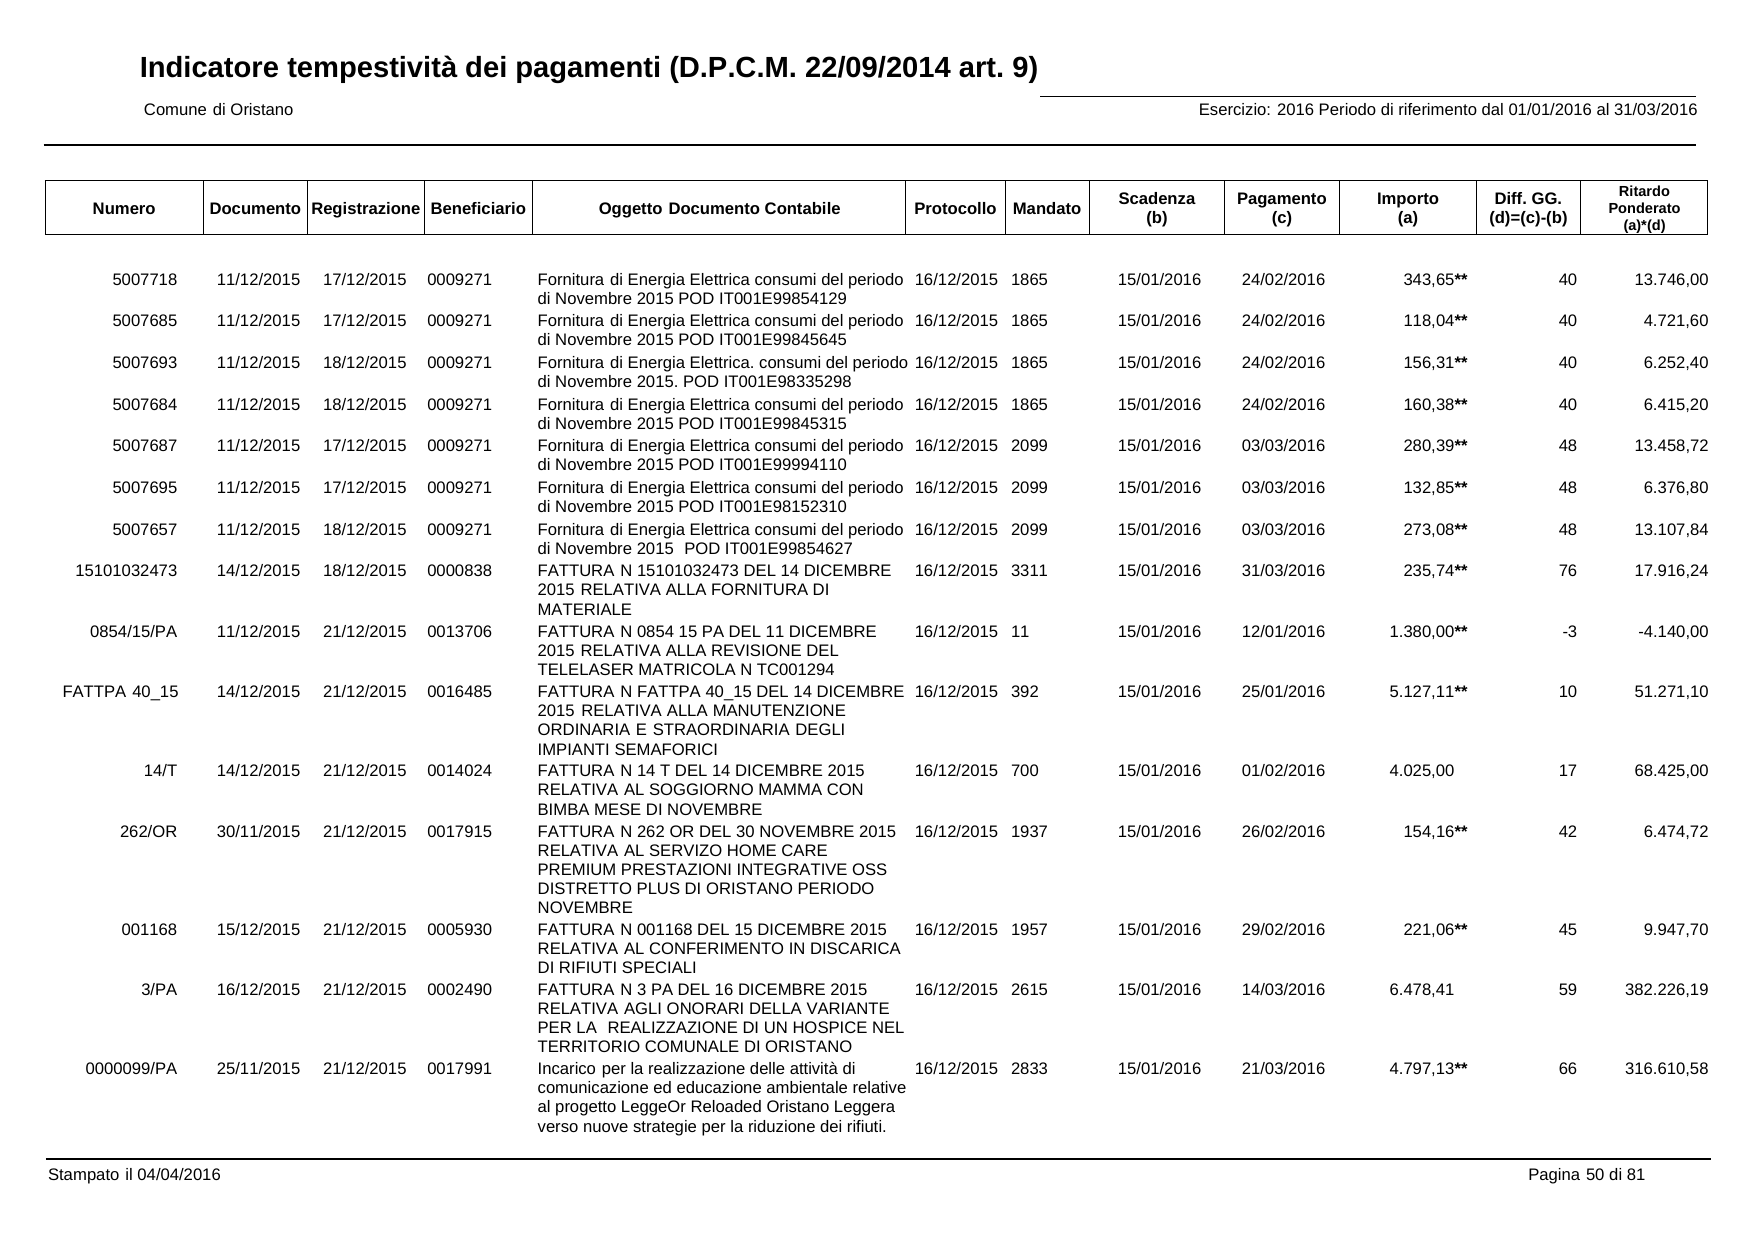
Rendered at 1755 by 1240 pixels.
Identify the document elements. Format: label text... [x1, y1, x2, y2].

table_cell 0017991 [417, 1059, 515, 1138]
table_cell 0009271 [417, 352, 515, 393]
table_header Importo (a) [1340, 181, 1476, 234]
table_header 343,65** [1357, 261, 1513, 310]
table_cell 48 [1513, 477, 1601, 518]
table_cell 118,04** [1357, 310, 1513, 352]
table_cell 16/12/2015 1957 [911, 919, 1082, 979]
table_header Beneficiario [425, 181, 532, 234]
table_cell 59 [1513, 979, 1601, 1058]
table_cell 14/12/2015 [197, 761, 311, 821]
table_cell Fornitura di Energia Elettrica consumi del periodo di Novembre 2015 POD IT001E99994110 [515, 435, 911, 477]
table_cell 5007685 [46, 310, 197, 352]
table_cell 001168 [46, 919, 197, 979]
table_cell 273,08** [1357, 519, 1513, 560]
table_cell 11/12/2015 [197, 621, 311, 681]
table_header Ritardo Ponderato (a)*(d) [1581, 181, 1707, 234]
table_cell 16/12/2015 1865 [911, 394, 1082, 435]
table_cell 14/12/2015 [197, 681, 311, 761]
table_cell Fornitura di Energia Elettrica consumi del periodo di Novembre 2015 POD IT001E98152310 [515, 477, 911, 518]
table_cell 14/12/2015 [197, 560, 311, 621]
table_cell 5.127,11** [1357, 681, 1513, 761]
table_header 11/12/2015 [197, 261, 311, 310]
table_cell 0005930 [417, 919, 515, 979]
table_cell 25/11/2015 [197, 1059, 311, 1138]
table_cell 15/01/2016 [1082, 519, 1221, 560]
table_cell 0002490 [417, 979, 515, 1058]
table_cell Incarico per la realizzazione delle attività di comunicazione ed educazione ambientale relative al progetto LeggeOr Reloaded Oristano Leggera verso nuove strategie per la riduzione dei rifiuti. [515, 1059, 911, 1138]
table_cell 16/12/2015 11 [911, 621, 1082, 681]
table_cell 11/12/2015 [197, 519, 311, 560]
table_cell 0854/15/PA [46, 621, 197, 681]
table_cell 6.474,72 [1601, 821, 1712, 919]
table_cell 15/01/2016 [1082, 919, 1221, 979]
table_header Numero [46, 181, 203, 234]
table_cell 11/12/2015 [197, 435, 311, 477]
table_cell 235,74** [1357, 560, 1513, 621]
table_cell 16/12/2015 2615 [911, 979, 1082, 1058]
table_header 5007718 [46, 261, 197, 310]
table_header Documento [204, 181, 307, 234]
table_cell 14/03/2016 [1221, 979, 1357, 1058]
table_cell 40 [1513, 310, 1601, 352]
table_cell 18/12/2015 [311, 519, 417, 560]
table_cell 17/12/2015 [311, 435, 417, 477]
table_cell 15/01/2016 [1082, 761, 1221, 821]
table_cell 16/12/2015 2833 [911, 1059, 1082, 1138]
table_cell 11/12/2015 [197, 477, 311, 518]
table_cell 15/01/2016 [1082, 681, 1221, 761]
table_cell 6.478,41 [1357, 979, 1513, 1058]
table_header Diff. GG. (d)=(c)-(b) [1477, 181, 1580, 234]
table_cell 0017915 [417, 821, 515, 919]
table_cell 4.025,00 [1357, 761, 1513, 821]
table_cell 16/12/2015 2099 [911, 477, 1082, 518]
table_cell 6.252,40 [1601, 352, 1712, 393]
table_cell 24/02/2016 [1221, 352, 1357, 393]
table_header 16/12/2015 1865 [911, 261, 1082, 310]
table_cell 1.380,00** [1357, 621, 1513, 681]
table_cell 0009271 [417, 435, 515, 477]
table_cell 15/01/2016 [1082, 435, 1221, 477]
table_cell 3/PA [46, 979, 197, 1058]
table_cell 160,38** [1357, 394, 1513, 435]
table_cell 16/12/2015 1865 [911, 352, 1082, 393]
table_cell Fornitura di Energia Elettrica consumi del periodo di Novembre 2015 POD IT001E99854627 [515, 519, 911, 560]
table_cell FATTPA 40_15 [46, 681, 197, 761]
table_cell 24/02/2016 [1221, 394, 1357, 435]
table_cell 5007695 [46, 477, 197, 518]
table_cell -4.140,00 [1601, 621, 1712, 681]
table_header Protocollo [906, 181, 1005, 234]
table_cell FATTURA N 262 OR DEL 30 NOVEMBRE 2015 RELATIVA AL SERVIZO HOME CARE PREMIUM PRESTAZIONI INTEGRATIVE OSS DISTRETTO PLUS DI ORISTANO PERIODO NOVEMBRE [515, 821, 911, 919]
table_cell 0009271 [417, 519, 515, 560]
table_cell 262/OR [46, 821, 197, 919]
table_header Mandato [1006, 181, 1089, 234]
table_cell 21/12/2015 [311, 621, 417, 681]
table_cell 21/12/2015 [311, 681, 417, 761]
table_cell 11/12/2015 [197, 310, 311, 352]
table_header 15/01/2016 [1082, 261, 1221, 310]
table_cell 21/03/2016 [1221, 1059, 1357, 1138]
table_cell 5007693 [46, 352, 197, 393]
table_header Scadenza (b) [1090, 181, 1224, 234]
table_cell 15/01/2016 [1082, 621, 1221, 681]
table_cell 15/01/2016 [1082, 310, 1221, 352]
table_cell 14/T [46, 761, 197, 821]
table_cell 15/01/2016 [1082, 1059, 1221, 1138]
table_cell FATTURA N FATTPA 40_15 DEL 14 DICEMBRE 2015 RELATIVA ALLA MANUTENZIONE ORDINARIA E STRAORDINARIA DEGLI IMPIANTI SEMAFORICI [515, 681, 911, 761]
table_cell 0013706 [417, 621, 515, 681]
table_cell 15/01/2016 [1082, 560, 1221, 621]
table_cell 15/01/2016 [1082, 394, 1221, 435]
table_cell 17/12/2015 [311, 477, 417, 518]
table_cell 48 [1513, 435, 1601, 477]
table_cell 0009271 [417, 310, 515, 352]
table_cell 280,39** [1357, 435, 1513, 477]
table_cell 4.721,60 [1601, 310, 1712, 352]
table_cell FATTURA N 0854 15 PA DEL 11 DICEMBRE 2015 RELATIVA ALLA REVISIONE DEL TELELASER MATRICOLA N TC001294 [515, 621, 911, 681]
table_cell 13.107,84 [1601, 519, 1712, 560]
table_cell FATTURA N 3 PA DEL 16 DICEMBRE 2015 RELATIVA AGLI ONORARI DELLA VARIANTE PER LA REALIZZAZIONE DI UN HOSPICE NEL TERRITORIO COMUNALE DI ORISTANO [515, 979, 911, 1058]
table_cell 66 [1513, 1059, 1601, 1138]
table_cell 0016485 [417, 681, 515, 761]
table_cell 15/01/2016 [1082, 979, 1221, 1058]
table_cell 40 [1513, 394, 1601, 435]
table_cell 382.226,19 [1601, 979, 1712, 1058]
table_header 40 [1513, 261, 1601, 310]
table_cell 21/12/2015 [311, 1059, 417, 1138]
table_cell 5007684 [46, 394, 197, 435]
table_cell 9.947,70 [1601, 919, 1712, 979]
table_header Registrazione [308, 181, 424, 234]
table_cell 221,06** [1357, 919, 1513, 979]
table_cell 0014024 [417, 761, 515, 821]
table_cell 76 [1513, 560, 1601, 621]
table_cell 16/12/2015 2099 [911, 435, 1082, 477]
table_header 24/02/2016 [1221, 261, 1357, 310]
table_cell 01/02/2016 [1221, 761, 1357, 821]
table_cell 15/01/2016 [1082, 352, 1221, 393]
table_cell 16/12/2015 2099 [911, 519, 1082, 560]
table_cell 16/12/2015 392 [911, 681, 1082, 761]
table_cell 11/12/2015 [197, 394, 311, 435]
table_header 13.746,00 [1601, 261, 1712, 310]
table_cell 15101032473 [46, 560, 197, 621]
table_cell 0000838 [417, 560, 515, 621]
table_cell 6.415,20 [1601, 394, 1712, 435]
table_cell 6.376,80 [1601, 477, 1712, 518]
table_cell 24/02/2016 [1221, 310, 1357, 352]
table_cell 42 [1513, 821, 1601, 919]
table_cell 21/12/2015 [311, 919, 417, 979]
table_cell 03/03/2016 [1221, 519, 1357, 560]
table_cell 0009271 [417, 394, 515, 435]
table_cell 16/12/2015 700 [911, 761, 1082, 821]
table_cell 15/01/2016 [1082, 821, 1221, 919]
table_cell 51.271,10 [1601, 681, 1712, 761]
table_cell 18/12/2015 [311, 394, 417, 435]
table_cell Fornitura di Energia Elettrica consumi del periodo di Novembre 2015 POD IT001E99845315 [515, 394, 911, 435]
table_cell 48 [1513, 519, 1601, 560]
table_cell 5007687 [46, 435, 197, 477]
table_cell 45 [1513, 919, 1601, 979]
table_cell 03/03/2016 [1221, 477, 1357, 518]
table_cell 16/12/2015 [197, 979, 311, 1058]
table_cell FATTURA N 001168 DEL 15 DICEMBRE 2015 RELATIVA AL CONFERIMENTO IN DISCARICA DI RIFIUTI SPECIALI [515, 919, 911, 979]
table_cell 68.425,00 [1601, 761, 1712, 821]
table_cell 0009271 [417, 477, 515, 518]
table_cell 16/12/2015 3311 [911, 560, 1082, 621]
table_cell 132,85** [1357, 477, 1513, 518]
table_cell 12/01/2016 [1221, 621, 1357, 681]
table_cell 40 [1513, 352, 1601, 393]
table_header 17/12/2015 [311, 261, 417, 310]
table_cell 156,31** [1357, 352, 1513, 393]
table_cell 31/03/2016 [1221, 560, 1357, 621]
table_cell 10 [1513, 681, 1601, 761]
table_cell 16/12/2015 1865 [911, 310, 1082, 352]
table_cell FATTURA N 15101032473 DEL 14 DICEMBRE 2015 RELATIVA ALLA FORNITURA DI MATERIALE [515, 560, 911, 621]
table_cell 16/12/2015 1937 [911, 821, 1082, 919]
table_header Oggetto Documento Contabile [533, 181, 905, 234]
table_cell 29/02/2016 [1221, 919, 1357, 979]
table_cell Fornitura di Energia Elettrica consumi del periodo di Novembre 2015 POD IT001E99845645 [515, 310, 911, 352]
table_cell 5007657 [46, 519, 197, 560]
table_cell 15/12/2015 [197, 919, 311, 979]
table_cell 03/03/2016 [1221, 435, 1357, 477]
table_cell 17 [1513, 761, 1601, 821]
table_cell 30/11/2015 [197, 821, 311, 919]
table_cell 17.916,24 [1601, 560, 1712, 621]
table_cell 25/01/2016 [1221, 681, 1357, 761]
table_cell 21/12/2015 [311, 821, 417, 919]
table_header Fornitura di Energia Elettrica consumi del periodo di Novembre 2015 POD IT001E99854129 [515, 261, 911, 310]
table_header Pagamento (c) [1225, 181, 1339, 234]
table_cell 11/12/2015 [197, 352, 311, 393]
table_cell 4.797,13** [1357, 1059, 1513, 1138]
table_cell -3 [1513, 621, 1601, 681]
table_header 0009271 [417, 261, 515, 310]
table_cell 21/12/2015 [311, 979, 417, 1058]
table_cell Fornitura di Energia Elettrica. consumi del periodo di Novembre 2015. POD IT001E98335298 [515, 352, 911, 393]
table_cell 13.458,72 [1601, 435, 1712, 477]
table_cell 17/12/2015 [311, 310, 417, 352]
table_cell 316.610,58 [1601, 1059, 1712, 1138]
table_cell 154,16** [1357, 821, 1513, 919]
table_cell 26/02/2016 [1221, 821, 1357, 919]
table_cell 18/12/2015 [311, 560, 417, 621]
table_cell 21/12/2015 [311, 761, 417, 821]
table_cell 15/01/2016 [1082, 477, 1221, 518]
table_cell 0000099/PA [46, 1059, 197, 1138]
table_cell FATTURA N 14 T DEL 14 DICEMBRE 2015 RELATIVA AL SOGGIORNO MAMMA CON BIMBA MESE DI NOVEMBRE [515, 761, 911, 821]
table_cell 18/12/2015 [311, 352, 417, 393]
